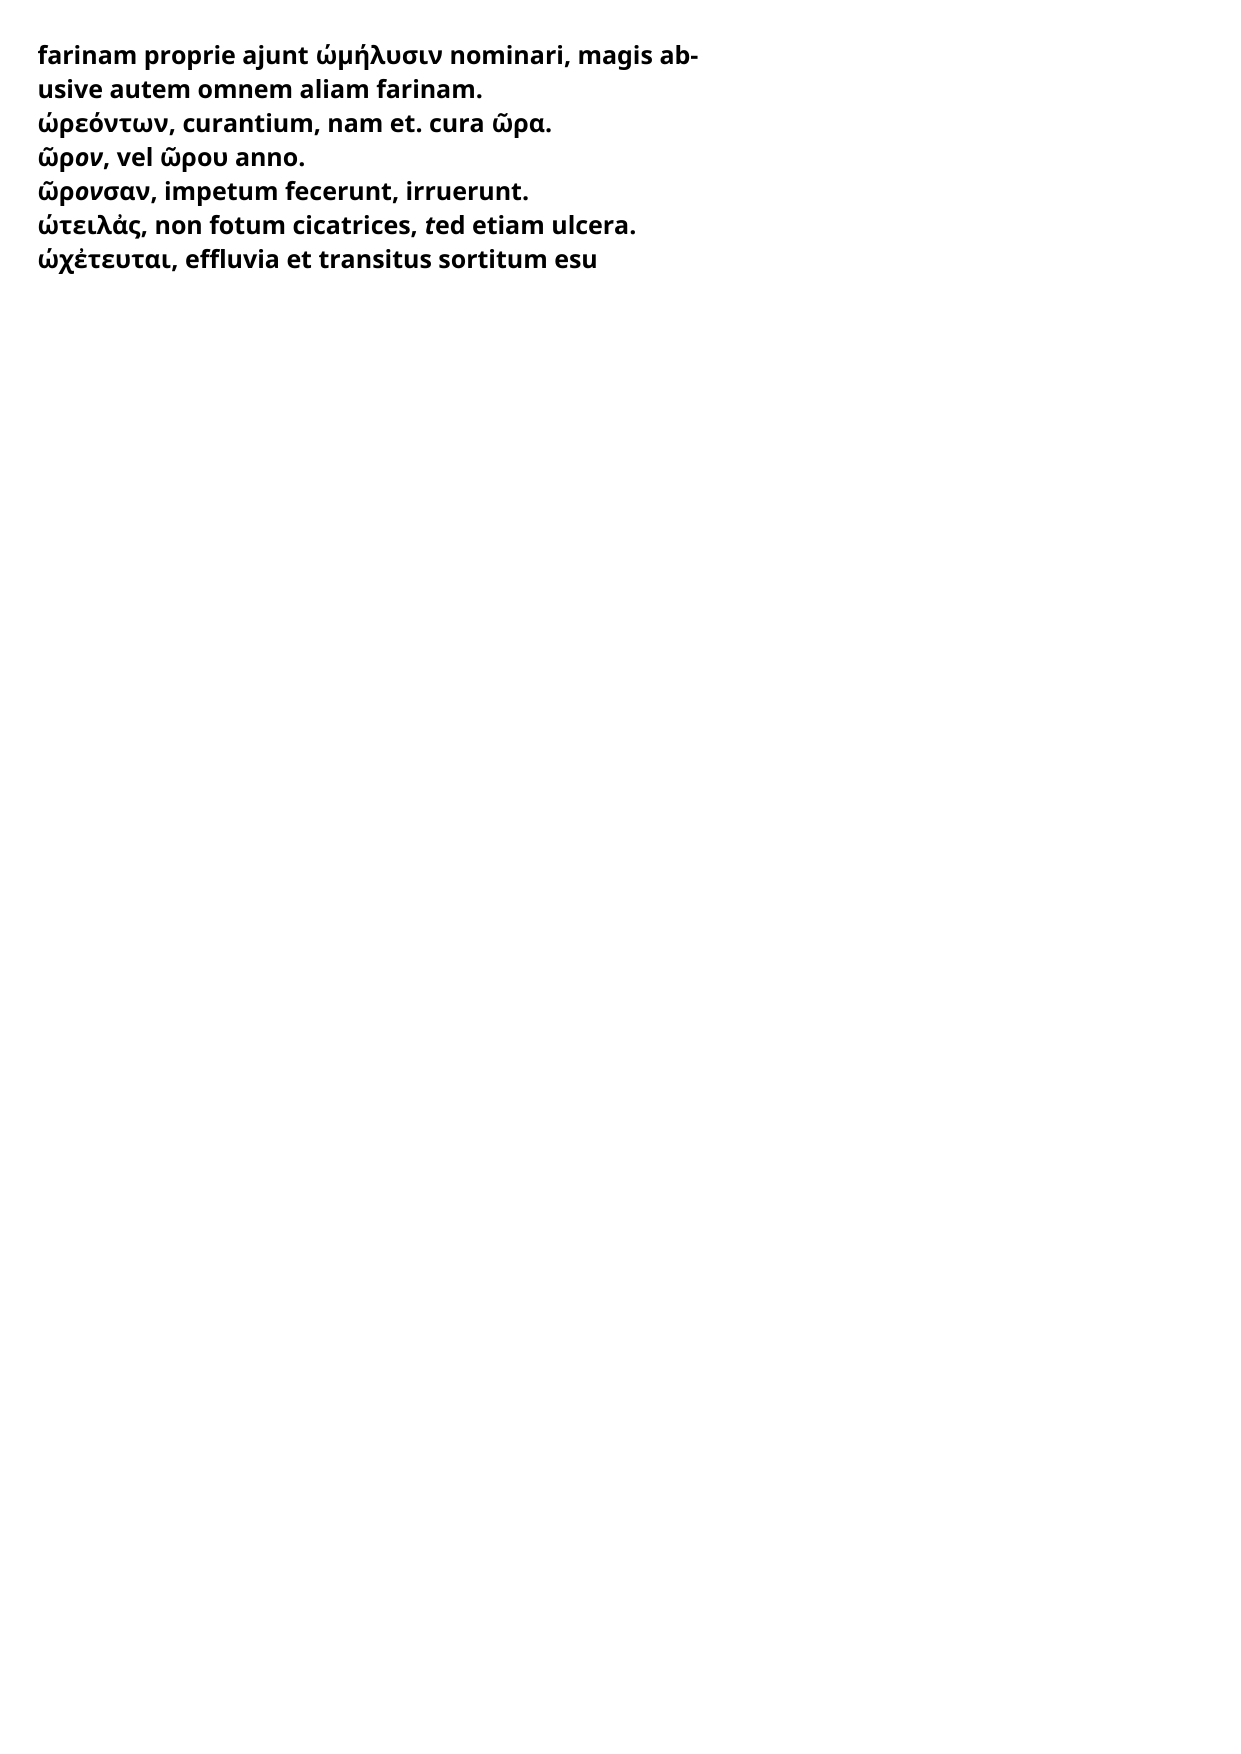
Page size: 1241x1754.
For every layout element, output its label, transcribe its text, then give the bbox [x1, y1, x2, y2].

text farinam proprie ajunt ώμήλυσιν nominari, magis ab- usive autem omnem aliam farinam. [37, 37, 1203, 106]
text ῶρονσαν, impetum fecerunt, irruerunt. [37, 174, 1203, 208]
text ώρεόντων, curantium, nam et. cura ῶρα. [37, 106, 1203, 140]
text ώτειλἀς, non fotum cicatrices, ted etiam ulcera. [37, 208, 1203, 242]
text ῶρον, vel ῶρου anno. [37, 140, 1203, 174]
text ώχἐτευται, effluvia et transitus sortitum esu [37, 242, 1203, 276]
